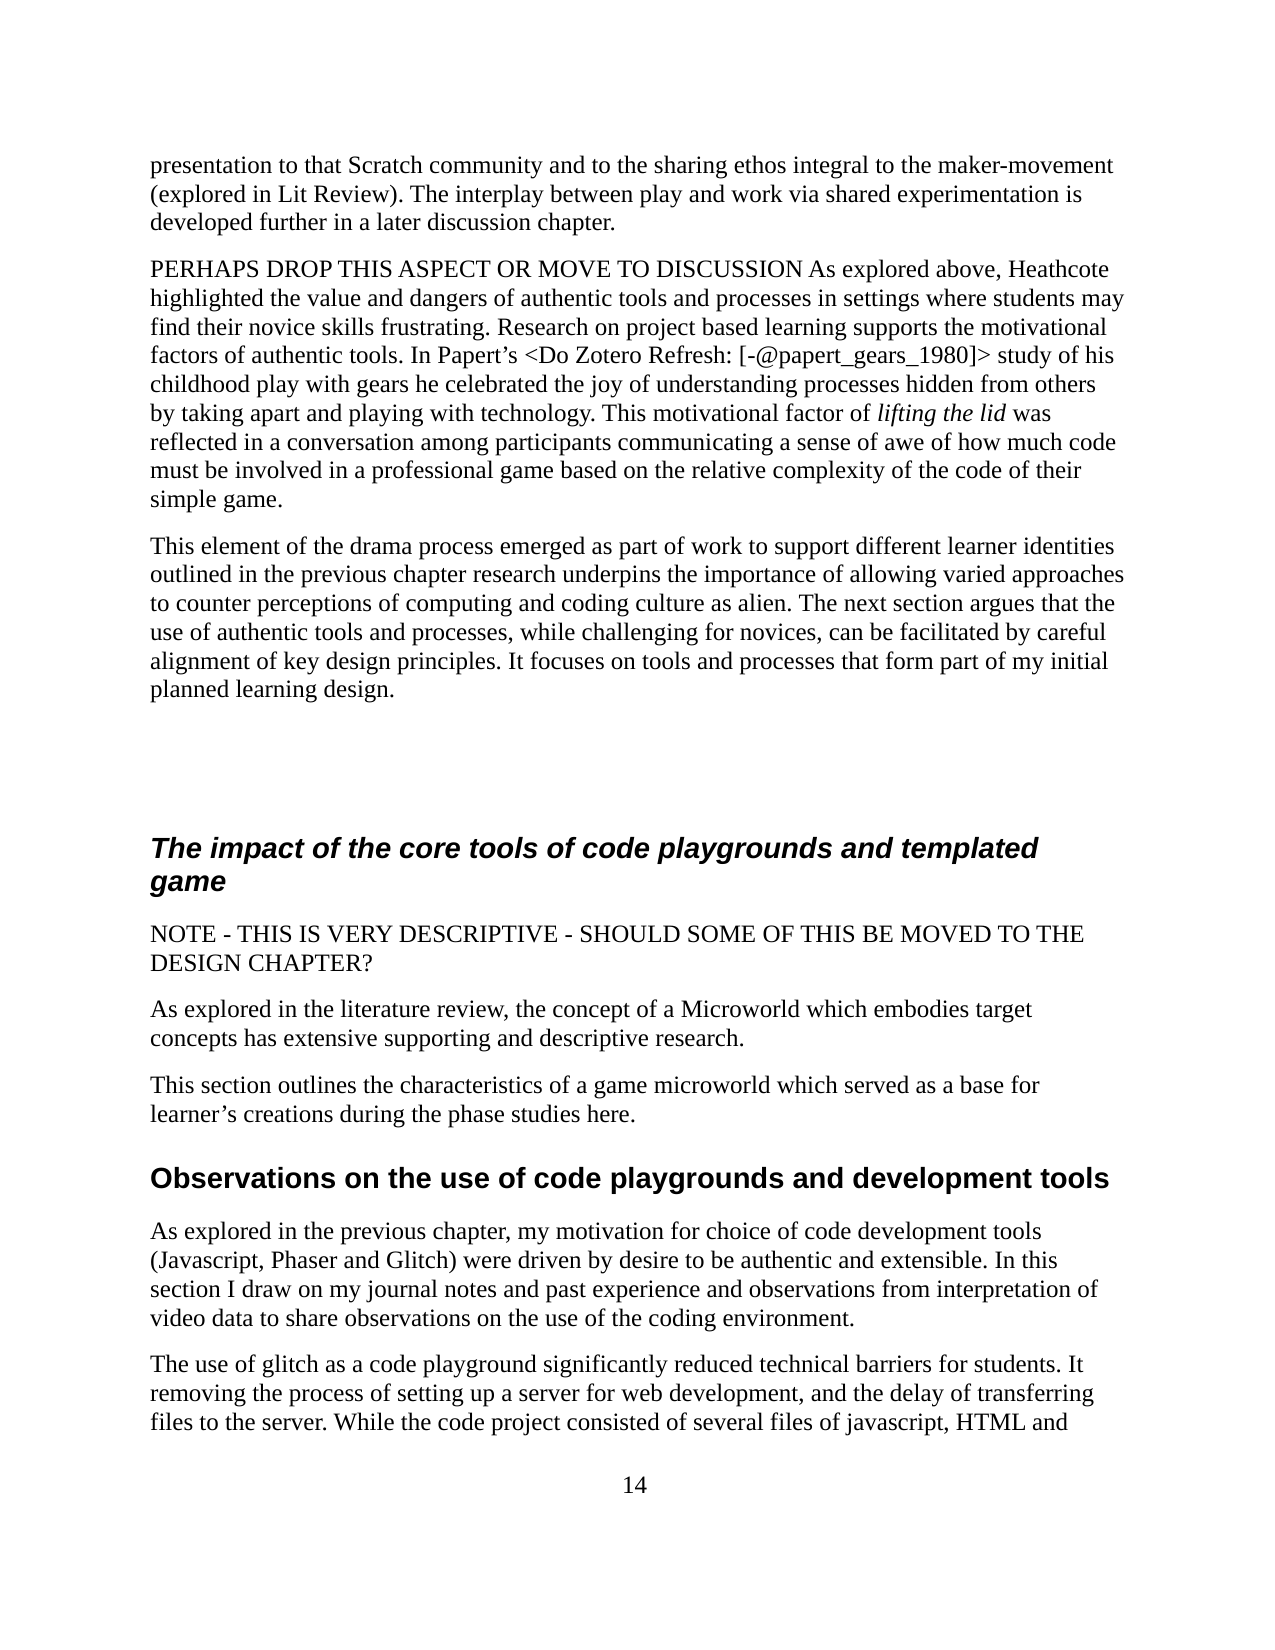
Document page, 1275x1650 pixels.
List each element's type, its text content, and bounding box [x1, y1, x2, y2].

subtitle Observations on the use of code playgrounds and development tools [150, 1161, 1125, 1195]
text presentation to that Scratch community and to the sharing ethos integral to the maker-movement (explored in Lit Review). The interplay between play and work via shared experimentation is developed further in a later discussion chapter. [150, 150, 1125, 236]
text PERHAPS DROP THIS ASPECT OR MOVE TO DISCUSSION As explored above, Heathcote highlighted the value and dangers of authentic tools and processes in settings where students may find their novice skills frustrating. Research on project based learning supports the motivational factors of authentic tools. In Papert’s <Do Zotero Refresh: [-@papert_gears_1980]> study of his childhood play with gears he celebrated the joy of understanding processes hidden from others by taking apart and playing with technology. This motivational factor of lifting the lid was reflected in a conversation among participants communicating a sense of awe of how much code must be involved in a professional game based on the relative complexity of the code of their simple game. [150, 254, 1125, 513]
text This section outlines the characteristics of a game microworld which served as a base for learner’s creations during the phase studies here. [150, 1070, 1125, 1127]
text As explored in the literature review, the concept of a Microworld which embodies target concepts has extensive supporting and descriptive research. [150, 994, 1125, 1052]
text This element of the drama process emerged as part of work to support different learner identities outlined in the previous chapter research underpins the importance of allowing varied approaches to counter perceptions of computing and coding culture as alien. The next section argues that the use of authentic tools and processes, while challenging for novices, can be facilitated by careful alignment of key design principles. It focuses on tools and processes that form part of my initial planned learning design. [150, 531, 1125, 703]
text NOTE - THIS IS VERY DESCRIPTIVE - SHOULD SOME OF THIS BE MOVED TO THE DESIGN CHAPTER? [150, 919, 1125, 977]
subtitle The impact of the core tools of code playgrounds and templated game [150, 831, 1125, 898]
text As explored in the previous chapter, my motivation for choice of code development tools (Javascript, Phaser and Glitch) were driven by desire to be authentic and extensible. In this section I draw on my journal notes and past experience and observations from interpretation of video data to share observations on the use of the coding environment. [150, 1216, 1125, 1331]
text The use of glitch as a code playground significantly reduced technical barriers for students. It removing the process of setting up a server for web development, and the delay of transferring files to the server. While the code project consisted of several files of javascript, HTML and [150, 1349, 1125, 1436]
